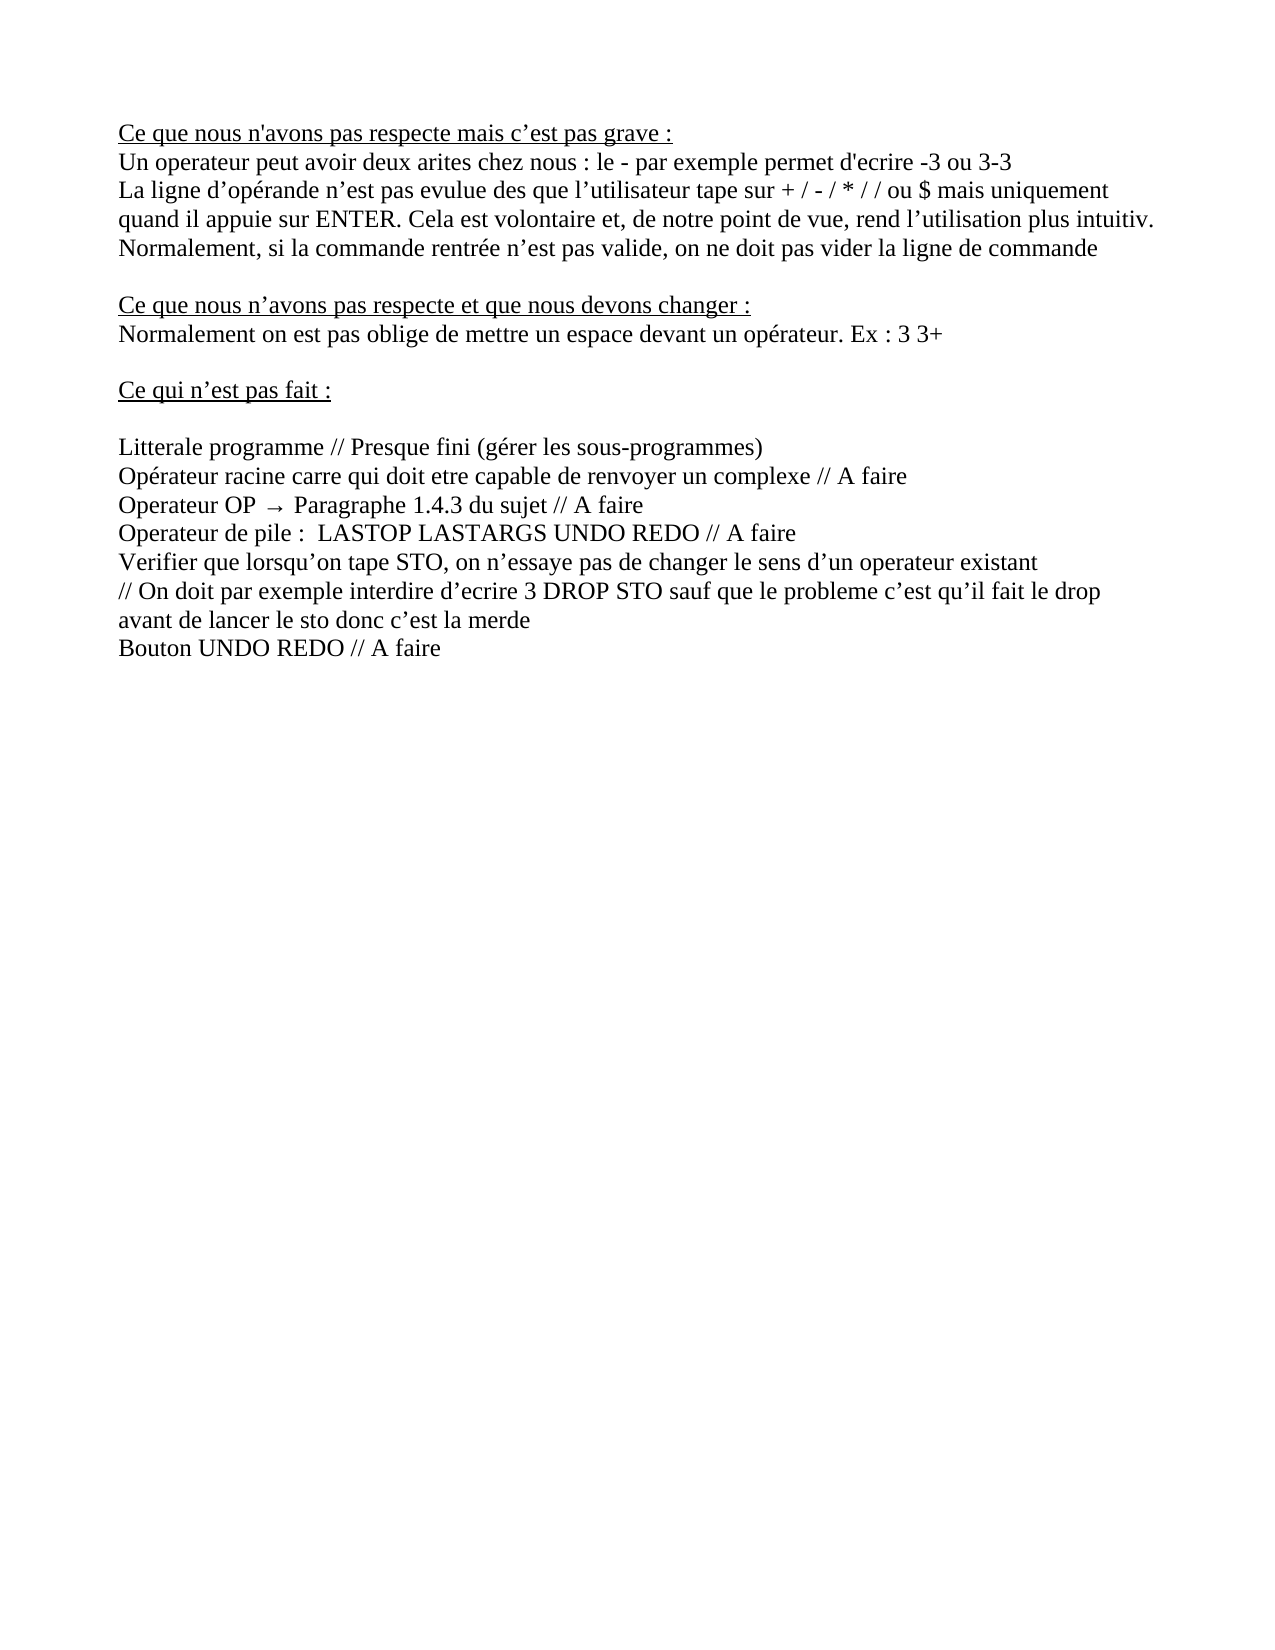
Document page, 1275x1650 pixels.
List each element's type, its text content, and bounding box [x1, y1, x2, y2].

text Bouton UNDO REDO // A faire [118, 633, 1157, 662]
text Ce qui n’est pas fait : [118, 375, 1157, 404]
text Opérateur racine carre qui doit etre capable de renvoyer un complexe // A faire [118, 461, 1157, 490]
text Un operateur peut avoir deux arites chez nous : le - par exemple permet d'ecrire -3 ou 3-3 [118, 147, 1157, 176]
text Normalement on est pas oblige de mettre un espace devant un opérateur. Ex : 3 3+ [118, 319, 1157, 347]
text Ce que nous n'avons pas respecte mais c’est pas grave : [118, 118, 1157, 147]
text Normalement, si la commande rentrée n’est pas valide, on ne doit pas vider la ligne de commande [118, 233, 1157, 262]
text Verifier que lorsqu’on tape STO, on n’essaye pas de changer le sens d’un operateur existant [118, 547, 1157, 576]
text Operateur OP → Paragraphe 1.4.3 du sujet // A faire [118, 490, 1157, 518]
text Operateur de pile : LASTOP LASTARGS UNDO REDO // A faire [118, 518, 1157, 547]
text Ce que nous n’avons pas respecte et que nous devons changer : [118, 290, 1157, 319]
text // On doit par exemple interdire d’ecrire 3 DROP STO sauf que le probleme c’est qu’il fait le drop avant de lancer le sto donc c’est la merde [118, 576, 1157, 633]
text Litterale programme // Presque fini (gérer les sous-programmes) [118, 432, 1157, 461]
text La ligne d’opérande n’est pas evulue des que l’utilisateur tape sur + / - / * / / ou $ mais uniquement quand il appuie sur ENTER. Cela est volontaire et, de notre point de vue, rend l’utilisation plus intuitiv. [118, 176, 1157, 233]
